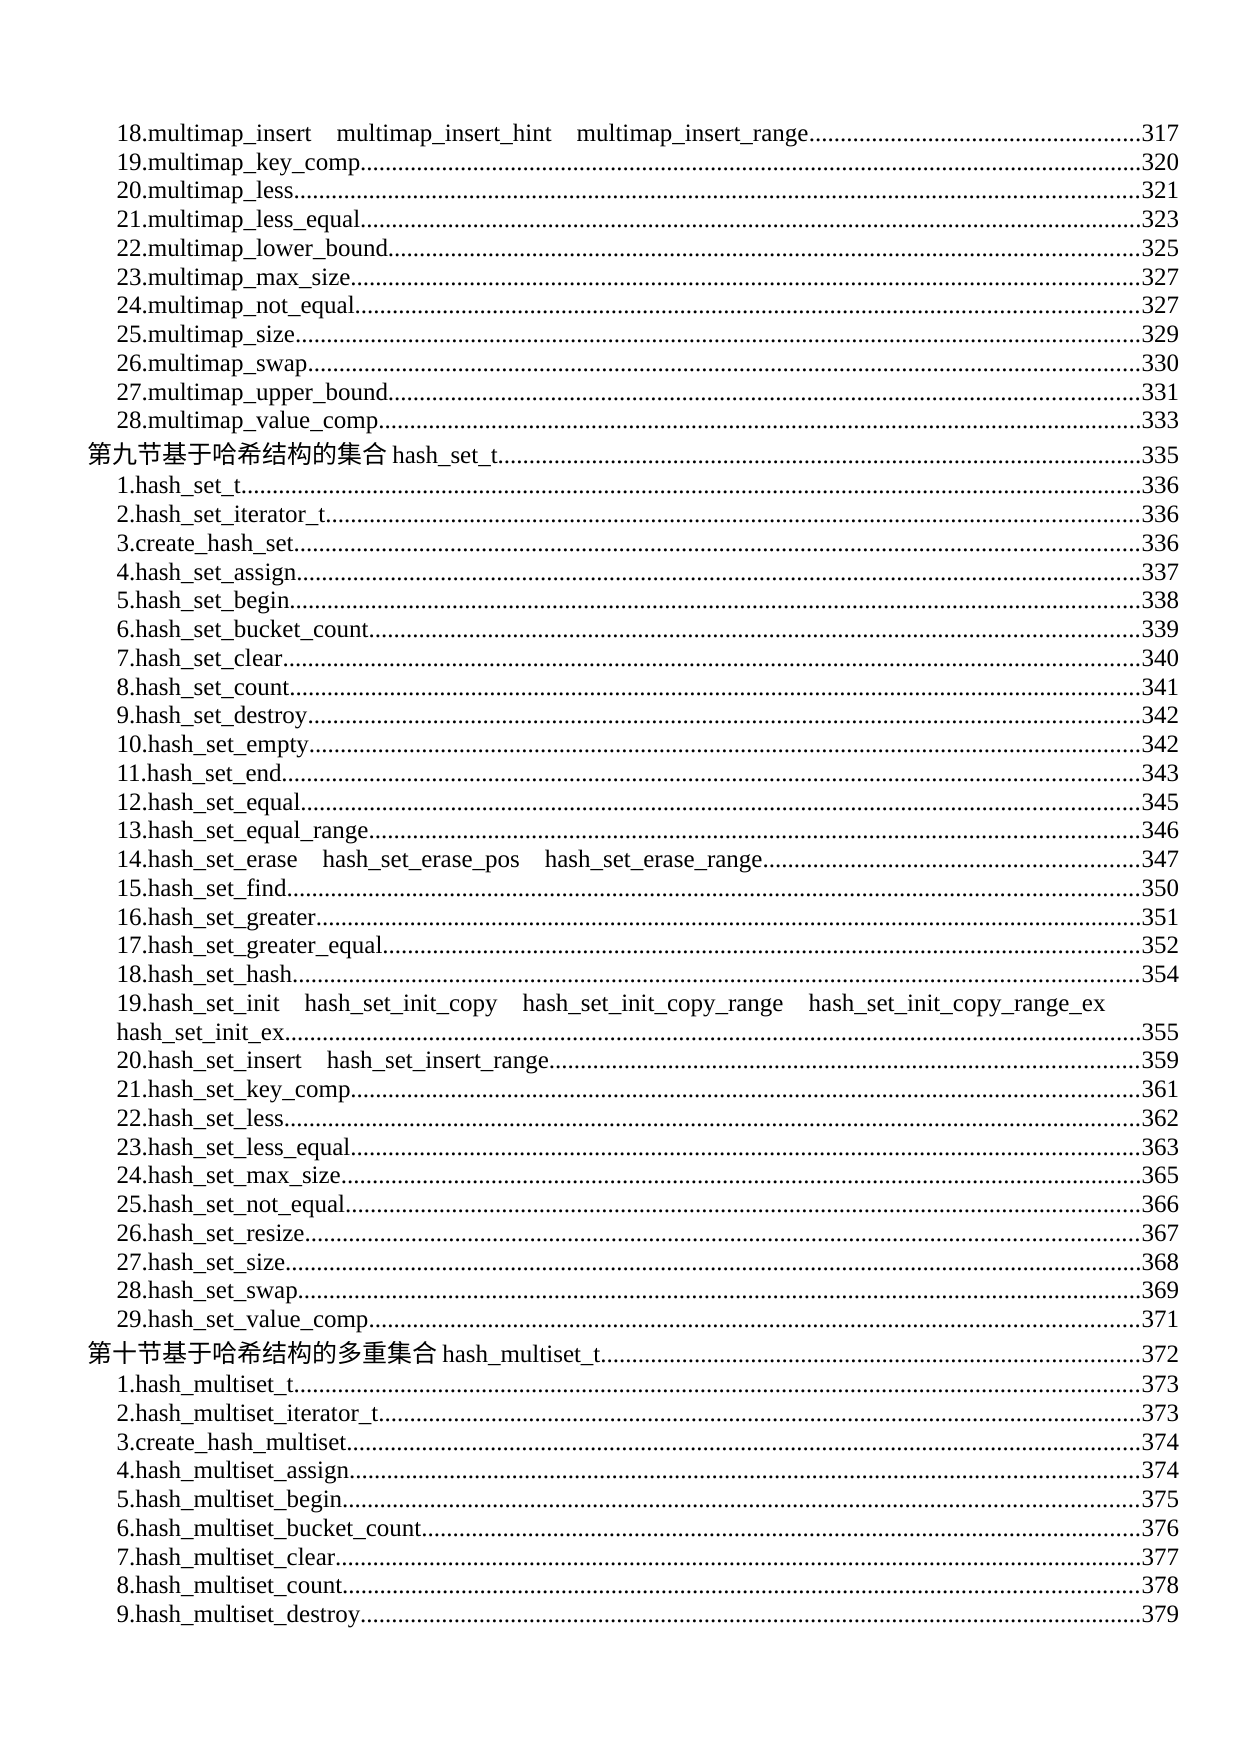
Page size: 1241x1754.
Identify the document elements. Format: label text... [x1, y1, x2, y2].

text 1.hash_set_t 336 [116, 471, 1179, 499]
text 16.hash_set_greater 351 [116, 902, 1179, 931]
text 23.multimap_max_size 327 [116, 262, 1179, 291]
text 20.multimap_less 321 [116, 176, 1179, 204]
text 8.hash_multiset_count 378 [116, 1571, 1179, 1599]
text 27.multimap_upper_bound 331 [116, 377, 1179, 406]
text 24.multimap_not_equal 327 [116, 291, 1179, 319]
text 26.multimap_swap 330 [116, 348, 1179, 377]
text 23.hash_set_less_equal 363 [116, 1132, 1179, 1161]
text 4.hash_multiset_assign 374 [116, 1456, 1179, 1484]
text 3.create_hash_multiset 374 [116, 1427, 1179, 1456]
text 6.hash_set_bucket_count 339 [116, 614, 1179, 643]
text 2.hash_set_iterator_t 336 [116, 499, 1179, 528]
text 9.hash_set_destroy 342 [116, 701, 1179, 729]
text 14.hash_set_erase hash_set_erase_pos hash_set_erase_range 347 [116, 844, 1179, 873]
text 28.hash_set_swap 369 [116, 1276, 1179, 1304]
text 28.multimap_value_comp 333 [116, 406, 1179, 434]
text 19.hash_set_init hash_set_init_copy hash_set_init_copy_range hash_set_init_copy_range_ex hash_set_init_ex 355 [116, 988, 1179, 1046]
text 6.hash_multiset_bucket_count 376 [116, 1513, 1179, 1542]
text 4.hash_set_assign 337 [116, 557, 1179, 586]
text 17.hash_set_greater_equal 352 [116, 931, 1179, 959]
text 15.hash_set_find 350 [116, 873, 1179, 902]
text 19.multimap_key_comp 320 [116, 147, 1179, 176]
text 11.hash_set_end 343 [116, 758, 1179, 787]
text 12.hash_set_equal 345 [116, 787, 1179, 816]
text 26.hash_set_resize 367 [116, 1218, 1179, 1247]
text 20.hash_set_insert hash_set_insert_range 359 [116, 1046, 1179, 1074]
text 25.multimap_size 329 [116, 319, 1179, 348]
text 10.hash_set_empty 342 [116, 729, 1179, 758]
text 2.hash_multiset_iterator_t 373 [116, 1398, 1179, 1427]
text 8.hash_set_count 341 [116, 672, 1179, 701]
text 24.hash_set_max_size 365 [116, 1161, 1179, 1189]
text 21.multimap_less_equal 323 [116, 204, 1179, 233]
text 13.hash_set_equal_range 346 [116, 816, 1179, 844]
text 29.hash_set_value_comp 371 [116, 1304, 1179, 1333]
text 21.hash_set_key_comp 361 [116, 1074, 1179, 1103]
text 3.create_hash_set 336 [116, 528, 1179, 557]
text 18.hash_set_hash 354 [116, 959, 1179, 988]
text 第九节基于哈希结构的集合hash_set_t 335 [87, 434, 1179, 471]
text 1.hash_multiset_t 373 [116, 1369, 1179, 1398]
text 5.hash_multiset_begin 375 [116, 1484, 1179, 1513]
text 第十节基于哈希结构的多重集合hash_multiset_t 372 [87, 1333, 1179, 1369]
text 9.hash_multiset_destroy 379 [116, 1599, 1179, 1628]
text 7.hash_multiset_clear 377 [116, 1542, 1179, 1571]
text 25.hash_set_not_equal 366 [116, 1189, 1179, 1218]
text 22.hash_set_less 362 [116, 1103, 1179, 1132]
text 27.hash_set_size 368 [116, 1247, 1179, 1276]
text 18.multimap_insert multimap_insert_hint multimap_insert_range 317 [116, 118, 1179, 147]
text 5.hash_set_begin 338 [116, 586, 1179, 614]
text 7.hash_set_clear 340 [116, 643, 1179, 672]
text 22.multimap_lower_bound 325 [116, 233, 1179, 262]
